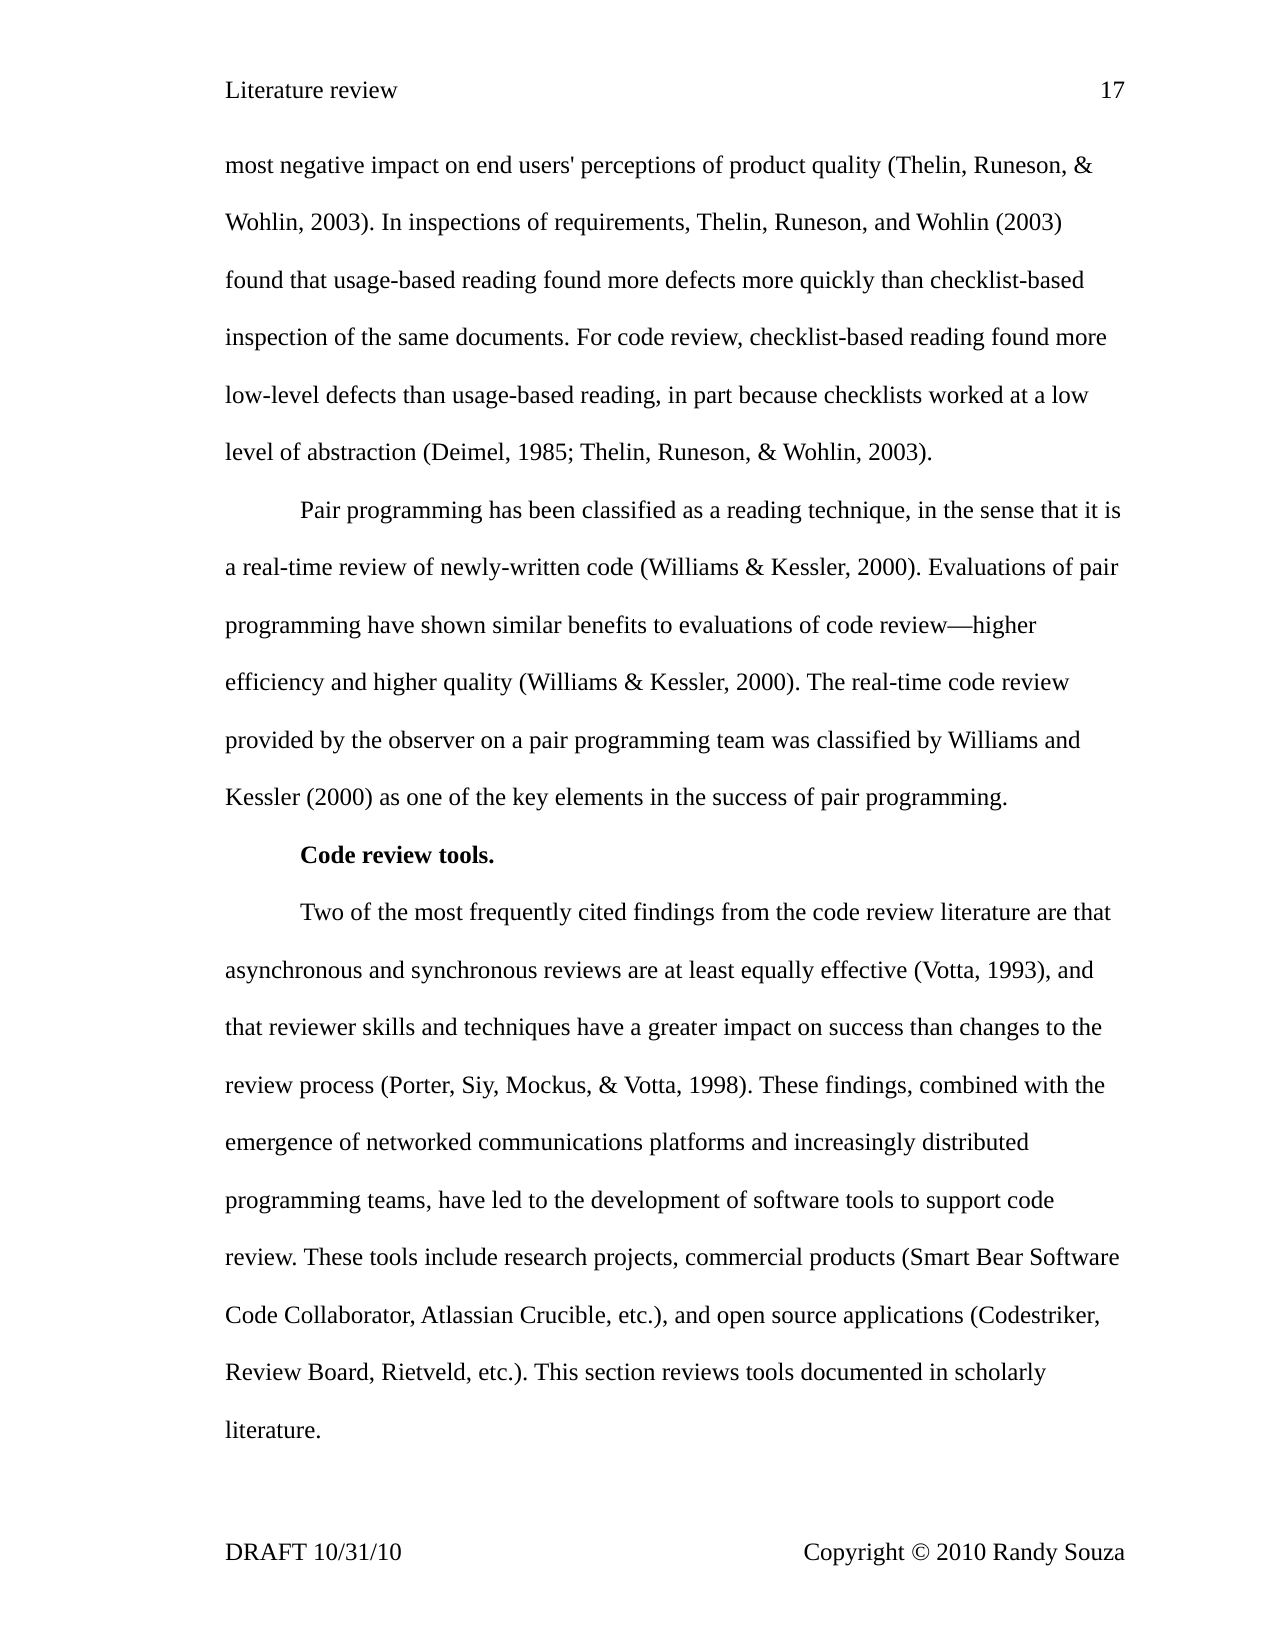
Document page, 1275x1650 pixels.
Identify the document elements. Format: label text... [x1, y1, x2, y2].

text Two of the most frequently cited findings from the code review literature are that asynchronous and synchronous reviews are at least equally effective (Votta, 1993), and that reviewer skills and techniques have a greater impact on success than changes to the review process (Porter, Siy, Mockus, & Votta, 1998). These findings, combined with the emergence of networked communications platforms and increasingly distributed programming teams, have led to the development of software tools to support code review. These tools include research projects, commercial products (Smart Bear Software Code Collaborator, Atlassian Crucible, etc.), and open source applications (Codestriker, Review Board, Rietveld, etc.). This section reviews tools documented in scholarly literature. [225, 897, 1125, 1444]
subtitle Code review tools. [300, 840, 1125, 869]
text most negative impact on end users' perceptions of product quality (Thelin, Runeson, & Wohlin, 2003). In inspections of requirements, Thelin, Runeson, and Wohlin (2003) found that usage-based reading found more defects more quickly than checklist-based inspection of the same documents. For code review, checklist-based reading found more low-level defects than usage-based reading, in part because checklists worked at a low level of abstraction (Deimel, 1985; Thelin, Runeson, & Wohlin, 2003). [225, 150, 1125, 466]
text Pair programming has been classified as a reading technique, in the sense that it is a real-time review of newly-written code (Williams & Kessler, 2000). Evaluations of pair programming have shown similar benefits to evaluations of code review—higher efficiency and higher quality (Williams & Kessler, 2000). The real-time code review provided by the observer on a pair programming team was classified by Williams and Kessler (2000) as one of the key elements in the success of pair programming. [225, 495, 1125, 811]
